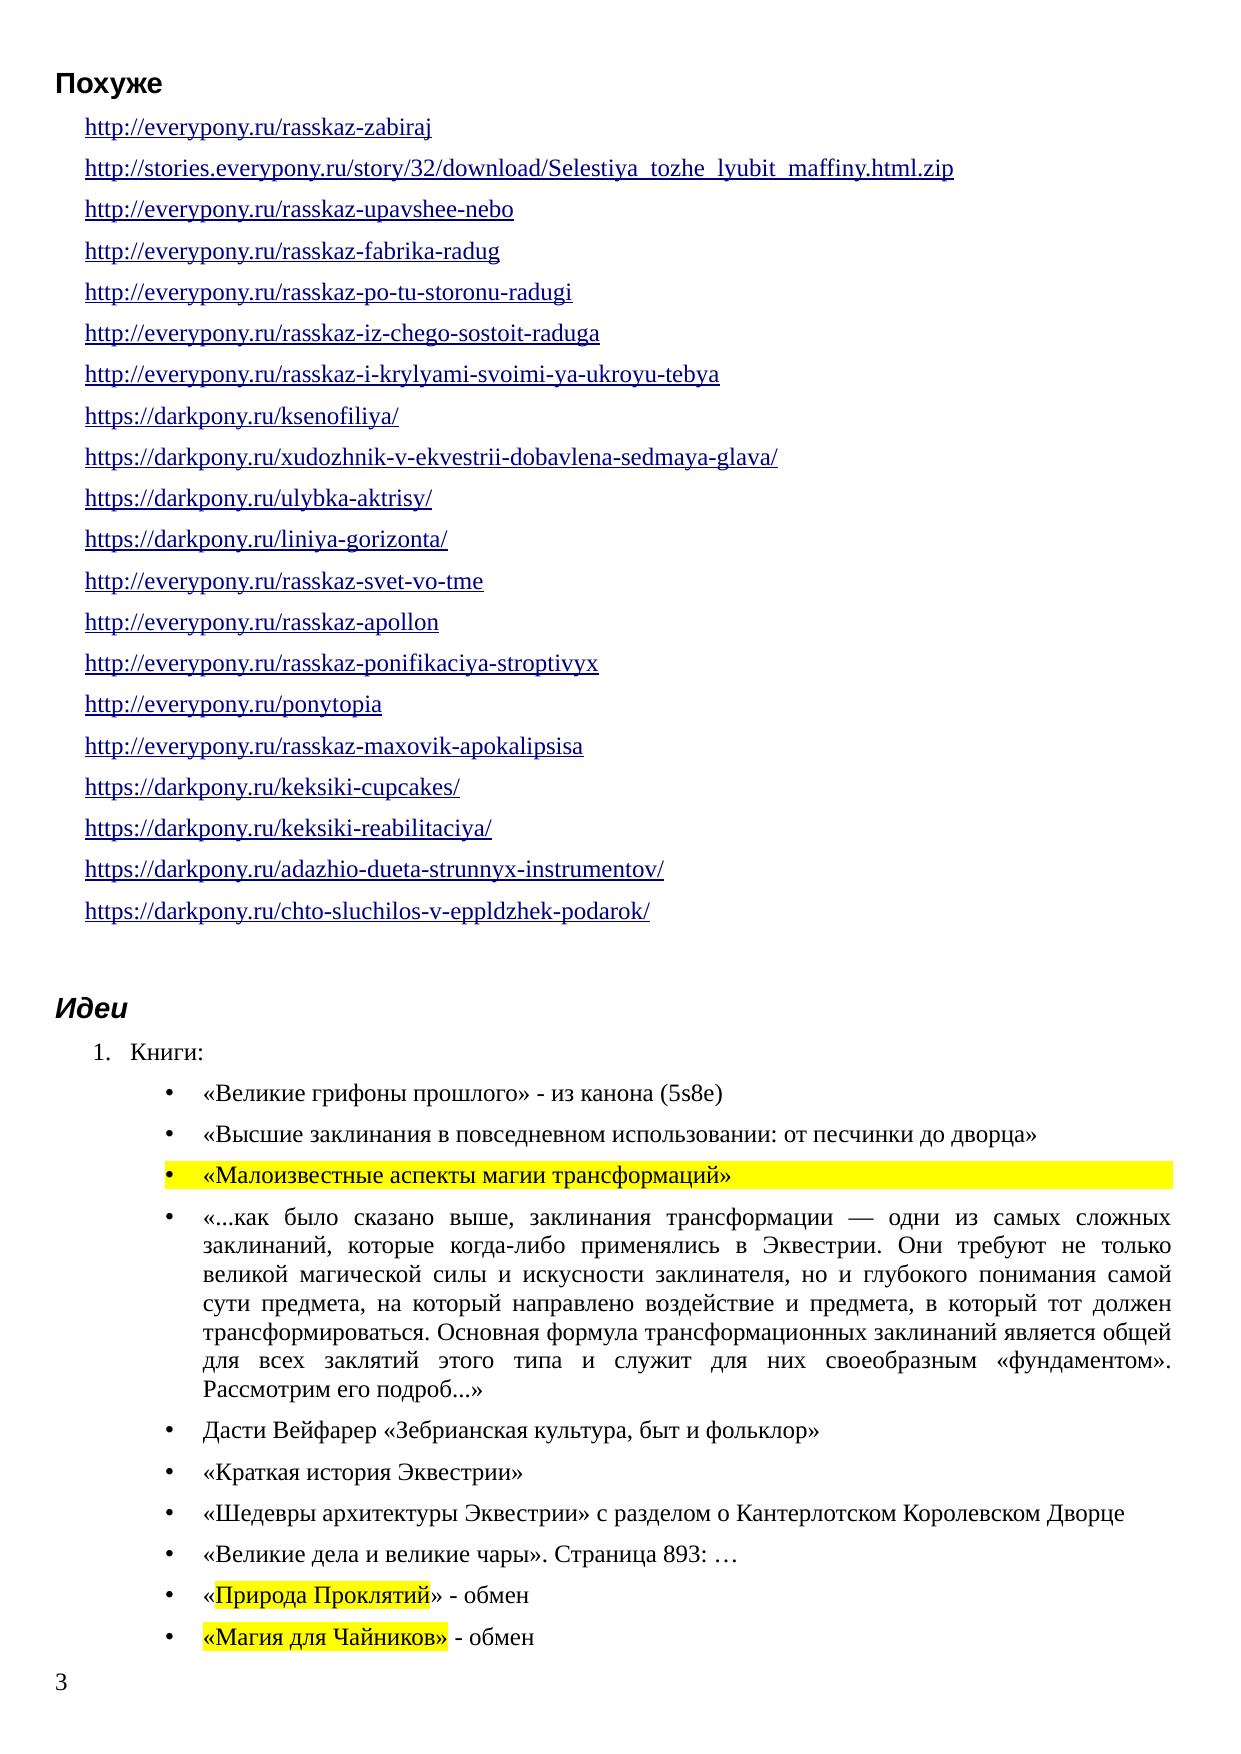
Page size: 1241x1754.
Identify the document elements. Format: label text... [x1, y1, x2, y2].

list «Великие грифоны прошлого» - из канона (5s8e) [165, 1078, 1173, 1107]
list «Высшие заклинания в повседневном использовании: от песчинки до дворца» [165, 1119, 1173, 1148]
text http://everypony.ru/rasskaz-zabiraj [55, 112, 1173, 141]
list «Великие дела и великие чары». Страница 893: … [165, 1539, 1173, 1568]
subtitle Идеи [55, 991, 1173, 1024]
text http://everypony.ru/rasskaz-ponifikaciya-stroptivyx [55, 648, 1173, 677]
text http://everypony.ru/rasskaz-i-krylyami-svoimi-ya-ukroyu-tebya [55, 359, 1173, 388]
subtitle Похуже [55, 66, 1173, 99]
text https://darkpony.ru/liniya-gorizonta/ [55, 524, 1173, 553]
text https://darkpony.ru/keksiki-reabilitaciya/ [55, 813, 1173, 842]
text http://everypony.ru/rasskaz-apollon [55, 607, 1173, 636]
list «Краткая история Эквестрии» [165, 1457, 1173, 1486]
text http://everypony.ru/rasskaz-svet-vo-tme [55, 566, 1173, 594]
text http://everypony.ru/rasskaz-po-tu-storonu-radugi [55, 277, 1173, 306]
text http://everypony.ru/rasskaz-maxovik-apokalipsisa [55, 731, 1173, 759]
text http://everypony.ru/rasskaz-upavshee-nebo [55, 194, 1173, 223]
list Книги: [92, 1037, 1173, 1066]
text https://darkpony.ru/keksiki-cupcakes/ [55, 772, 1173, 801]
text https://darkpony.ru/xudozhnik-v-ekvestrii-dobavlena-sedmaya-glava/ [55, 442, 1173, 471]
text http://everypony.ru/ponytopia [55, 689, 1173, 718]
list «...как было сказано выше, заклинания трансформации — одни из самых сложных заклинаний, которые когда-либо применялись в Эквестрии. Они требуют не только великой магической силы и искусности заклинателя, но и глубокого понимания самой сути предмета, на который направлено воздействие и предмета, в который тот должен трансформироваться. Основная формула трансформационных заклинаний является общей для всех заклятий этого типа и служит для них своеобразным «фундаментом». Рассмотрим его подроб...» [165, 1202, 1173, 1403]
list «Магия для Чайников» - обмен [165, 1622, 1173, 1651]
text https://darkpony.ru/ulybka-aktrisy/ [55, 483, 1173, 512]
text https://darkpony.ru/ksenofiliya/ [55, 401, 1173, 429]
text https://darkpony.ru/chto-sluchilos-v-eppldzhek-podarok/ [55, 896, 1173, 924]
text https://darkpony.ru/adazhio-dueta-strunnyx-instrumentov/ [55, 854, 1173, 883]
text http://everypony.ru/rasskaz-fabrika-radug [55, 236, 1173, 264]
list «Шедевры архитектуры Эквестрии» с разделом о Кантерлотском Королевском Дворце [165, 1498, 1173, 1527]
list «Природа Проклятий» - обмен [165, 1581, 1173, 1609]
list «Малоизвестные аспекты магии трансформаций» [165, 1161, 1173, 1189]
list Дасти Вейфарер «Зебрианская культура, быт и фольклор» [165, 1416, 1173, 1444]
text http://stories.everypony.ru/story/32/download/Selestiya_tozhe_lyubit_maffiny.html.zip [55, 153, 1173, 182]
text http://everypony.ru/rasskaz-iz-chego-sostoit-raduga [55, 318, 1173, 347]
